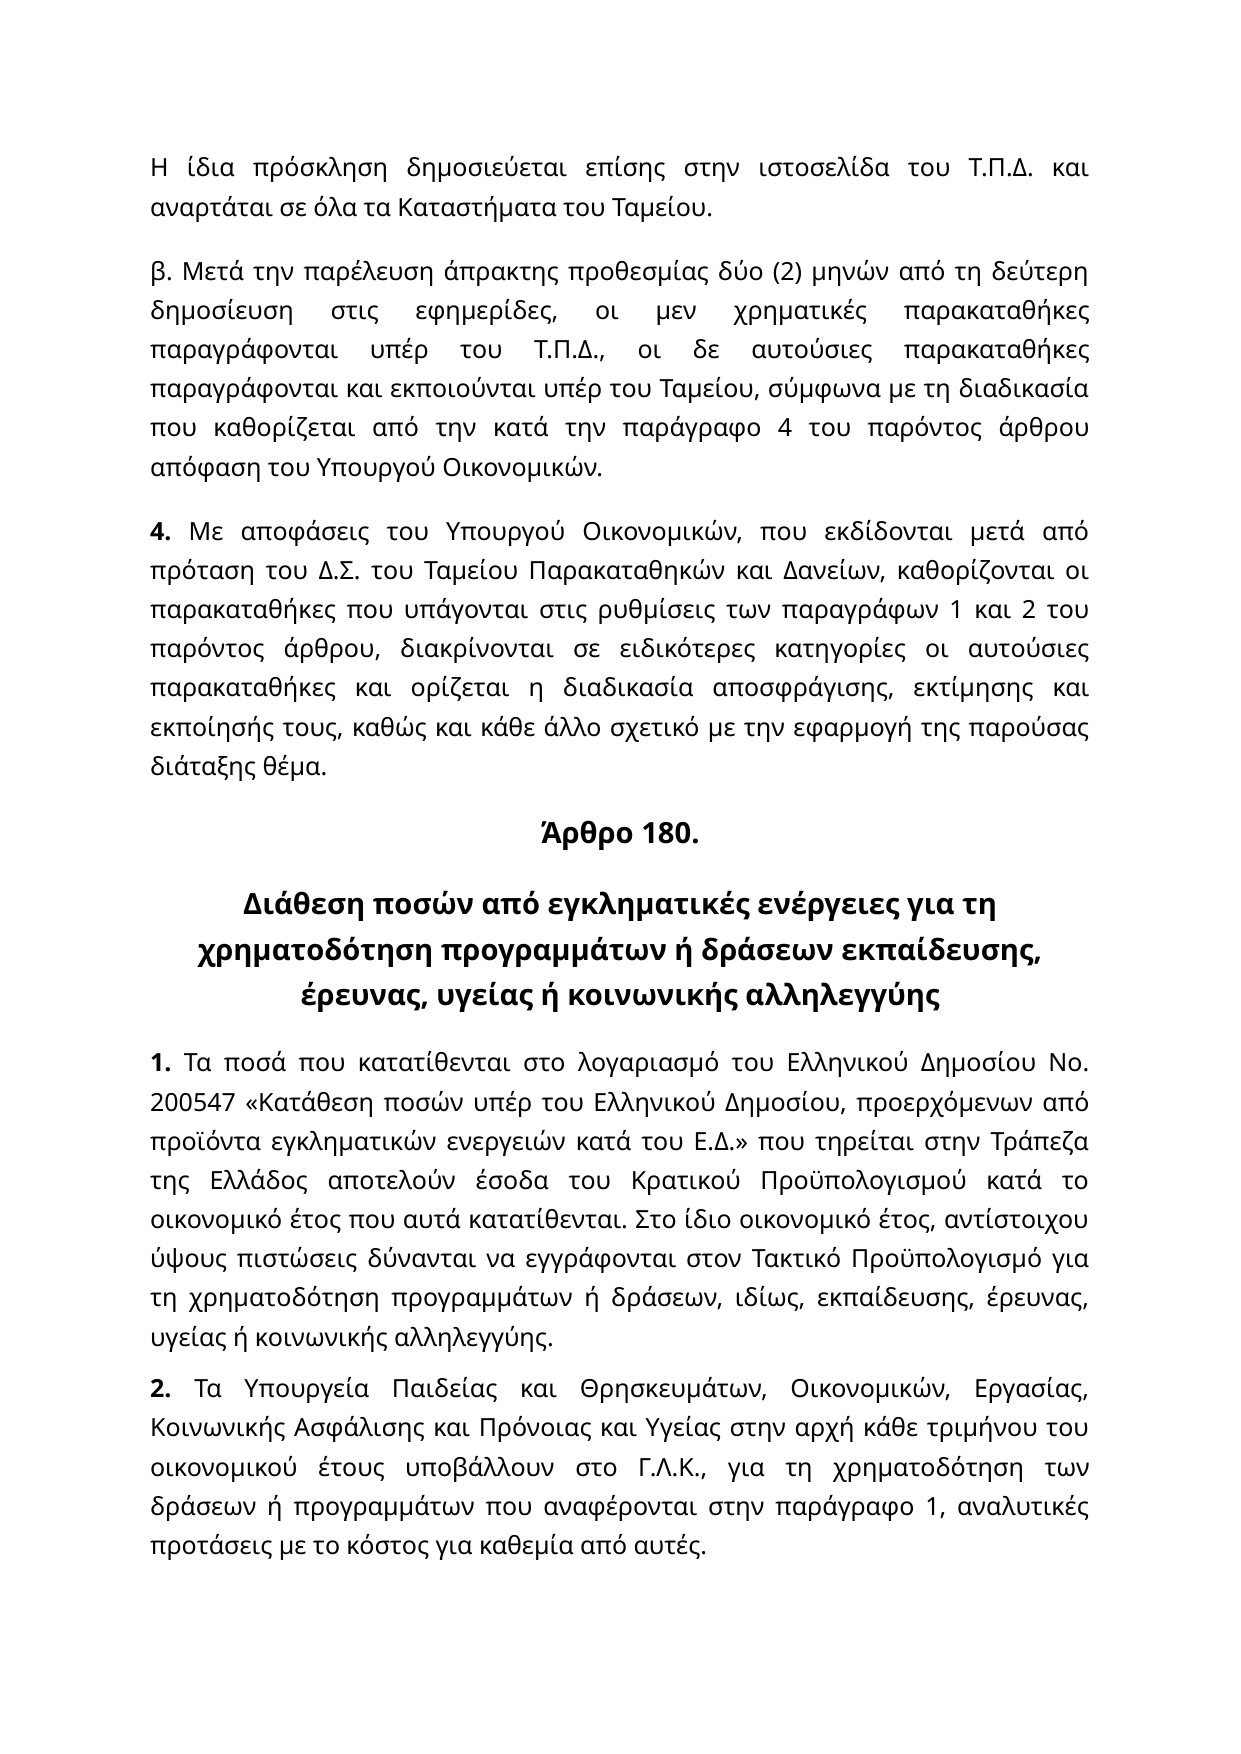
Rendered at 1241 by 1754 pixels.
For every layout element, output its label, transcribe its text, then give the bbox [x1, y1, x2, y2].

text β. Μετά την παρέλευση άπρακτης προθεσμίας δύο (2) μηνών από τη δεύτερη δημοσίευση στις εφημερίδες, οι μεν χρηματικές παρακαταθήκες παραγράφονται υπέρ του Τ.Π.Δ., οι δε αυτούσιες παρακαταθήκες παραγράφονται και εκποιούνται υπέρ του Ταμείου, σύμφωνα με τη διαδικασία που καθορίζεται από την κατά την παράγραφο 4 του παρόντος άρθρου απόφαση του Υπουργού Οικονομικών. [150, 253, 1090, 483]
text 4. Με αποφάσεις του Υπουργού Οικονομικών, που εκδίδονται μετά από πρόταση του Δ.Σ. του Ταμείου Παρακαταθηκών και Δανείων, καθορίζονται οι παρακαταθήκες που υπάγονται στις ρυθμίσεις των παραγράφων 1 και 2 του παρόντος άρθρου, διακρίνονται σε ειδικότερες κατηγορίες οι αυτούσιες παρακαταθήκες και ορίζεται η διαδικασία αποσφράγισης, εκτίμησης και εκποίησής τους, καθώς και κάθε άλλο σχετικό με την εφαρμογή της παρούσας διάταξης θέμα. [150, 513, 1090, 782]
text Η ίδια πρόσκληση δημοσιεύεται επίσης στην ιστοσελίδα του Τ.Π.Δ. και αναρτάται σε όλα τα Καταστήματα του Ταμείου. [150, 150, 1090, 223]
subtitle Διάθεση ποσών από εγκληματικές ενέργειες για τη χρηματοδότηση προγραμμάτων ή δράσεων εκπαίδευσης, έρευνας, υγείας ή κοινωνικής αλληλεγγύης [150, 883, 1090, 1014]
subtitle Άρθρο 180. [150, 812, 1090, 852]
text 2. Τα Υπουργεία Παιδείας και Θρησκευμάτων, Οικονομικών, Εργασίας, Κοινωνικής Ασφάλισης και Πρόνοιας και Υγείας στην αρχή κάθε τριμήνου του οικονομικού έτους υποβάλλουν στο Γ.Λ.Κ., για τη χρηματοδότηση των δράσεων ή προγραμμάτων που αναφέρονται στην παράγραφο 1, αναλυτικές προτάσεις με το κόστος για καθεμία από αυτές. [150, 1371, 1090, 1562]
text 1. Τα ποσά που κατατίθενται στο λογαριασμό του Ελληνικού Δημοσίου No. 200547 «Κατάθεση ποσών υπέρ του Ελληνικού Δημοσίου, προερχόμενων από προϊόντα εγκληματικών ενεργειών κατά του Ε.Δ.» που τηρείται στην Τράπεζα της Ελλάδος αποτελούν έσοδα του Κρατικού Προϋπολογισμού κατά το οικονομικό έτος που αυτά κατατίθενται. Στο ίδιο οικονομικό έτος, αντίστοιχου ύψους πιστώσεις δύνανται να εγγράφονται στον Τακτικό Προϋπολογισμό για τη χρηματοδότηση προγραμμάτων ή δράσεων, ιδίως, εκπαίδευσης, έρευνας, υγείας ή κοινωνικής αλληλεγγύης. [150, 1045, 1090, 1353]
